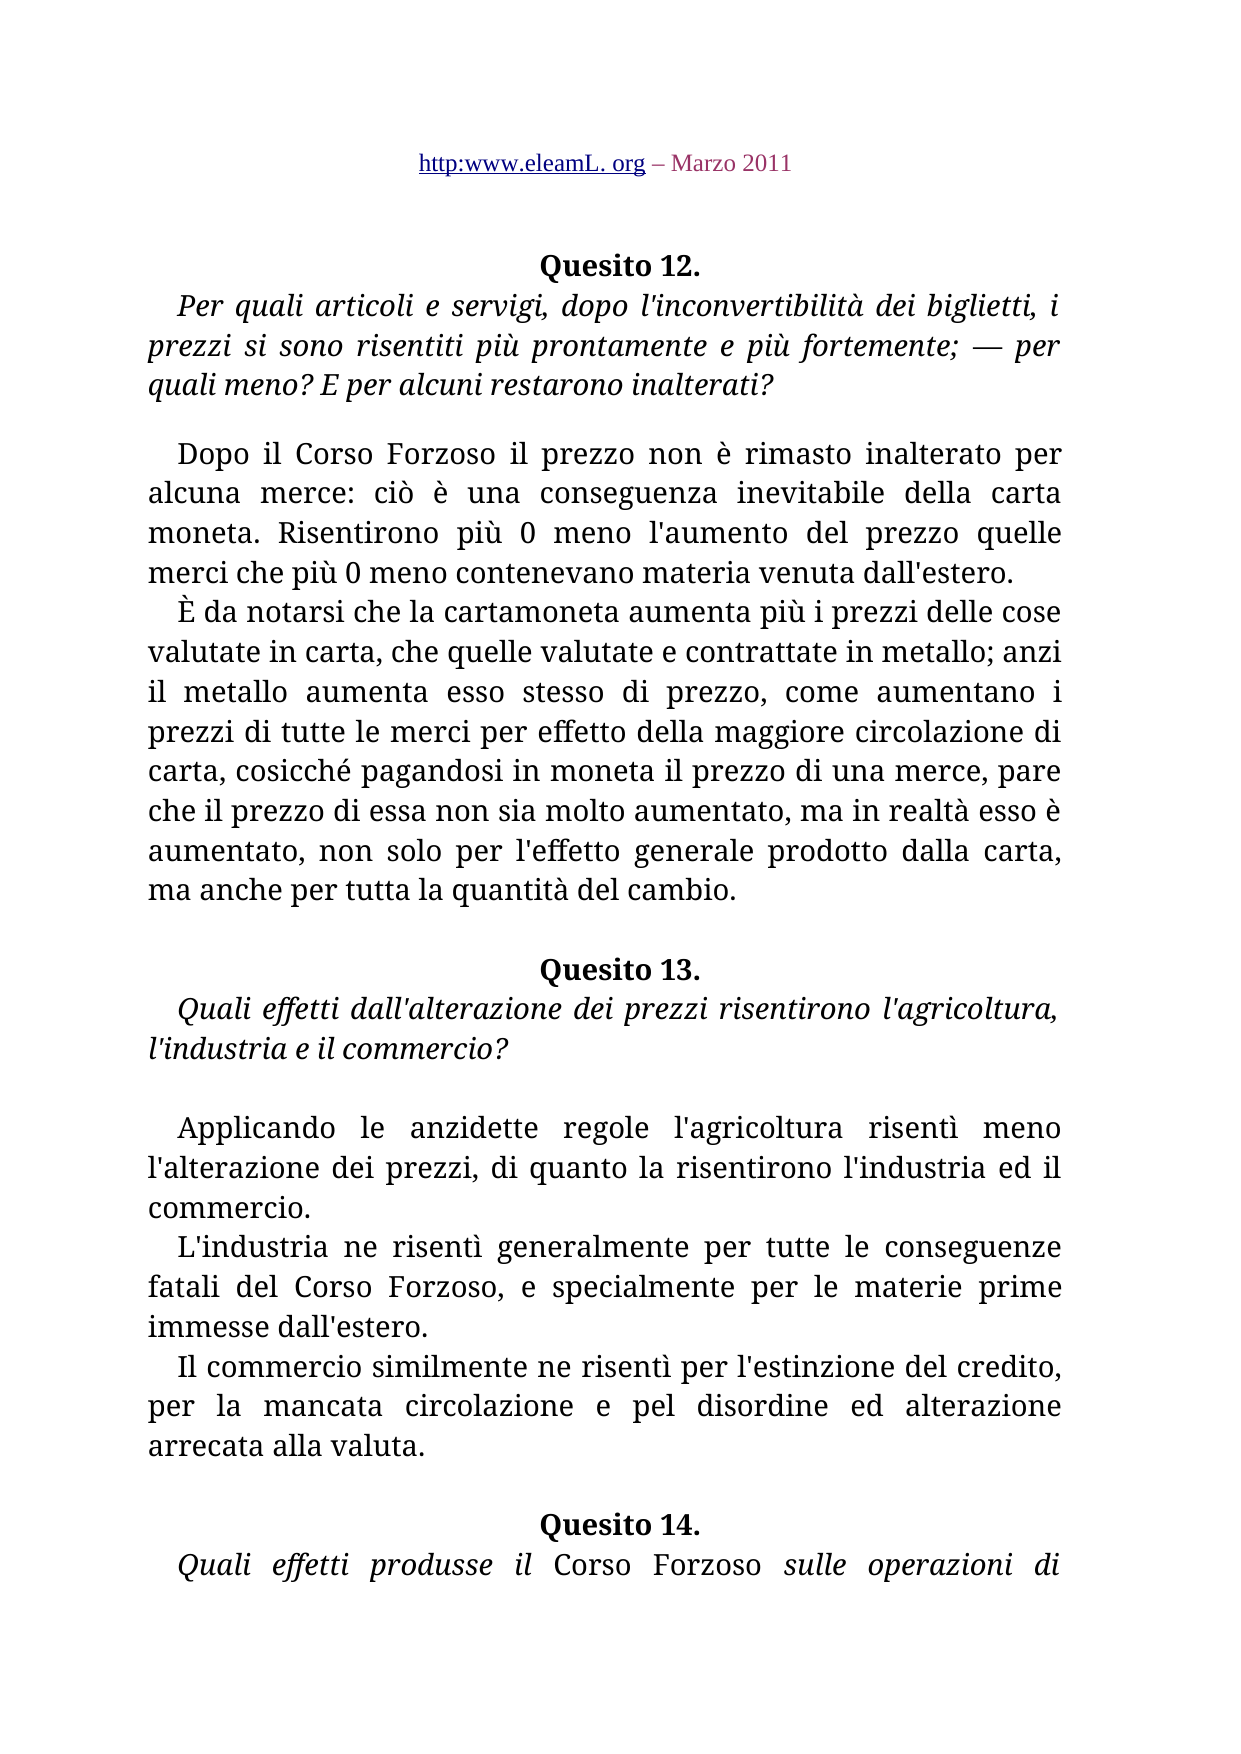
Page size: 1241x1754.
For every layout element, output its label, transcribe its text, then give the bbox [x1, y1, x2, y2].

text L'industria ne risentì generalmente per tutte le conseguenze fatali del Corso Forzoso, e specialmente per le materie prime immesse dall'estero. [148, 1227, 1063, 1346]
text Quesito 12. [148, 246, 1063, 285]
text Il commercio similmente ne risentì per l'estinzione del credito, per la mancata circolazione e pel disordine ed alterazione arrecata alla valuta. [148, 1346, 1063, 1465]
text Quesito 13. [148, 949, 1063, 989]
text Quali effetti produsse il Corso Forzoso sulle operazioni di [148, 1544, 1063, 1584]
text Quali effetti dall'alterazione dei prezzi risentirono l'agricoltura, l'industria e il commercio? [148, 989, 1063, 1068]
text Per quali articoli e servigi, dopo l'inconvertibilità dei biglietti, i prezzi si sono risentiti più prontamente e più fortemente; — per quali meno? E per alcuni restarono inalterati? [148, 285, 1063, 404]
text Applicando le anzidette regole l'agricoltura risentì meno l'alterazione dei prezzi, di quanto la risentirono l'industria ed il commercio. [148, 1108, 1063, 1227]
text È da notarsi che la cartamoneta aumenta più i prezzi delle cose valutate in carta, che quelle valutate e contrattate in metallo; anzi il metallo aumenta esso stesso di prezzo, come aumentano i prezzi di tutte le merci per effetto della maggiore circolazione di carta, cosicché pagandosi in moneta il prezzo di una merce, pare che il prezzo di essa non sia molto aumentato, ma in realtà esso è aumentato, non solo per l'effetto generale prodotto dalla carta, ma anche per tutta la quantità del cambio. [148, 592, 1063, 909]
text Dopo il Corso Forzoso il prezzo non è rimasto inalterato per alcuna merce: ciò è una conseguenza inevitabile della carta moneta. Risentirono più 0 meno l'aumento del prezzo quelle merci che più 0 meno contenevano materia venuta dall'estero. [148, 433, 1063, 592]
text Quesito 14. [148, 1504, 1063, 1544]
